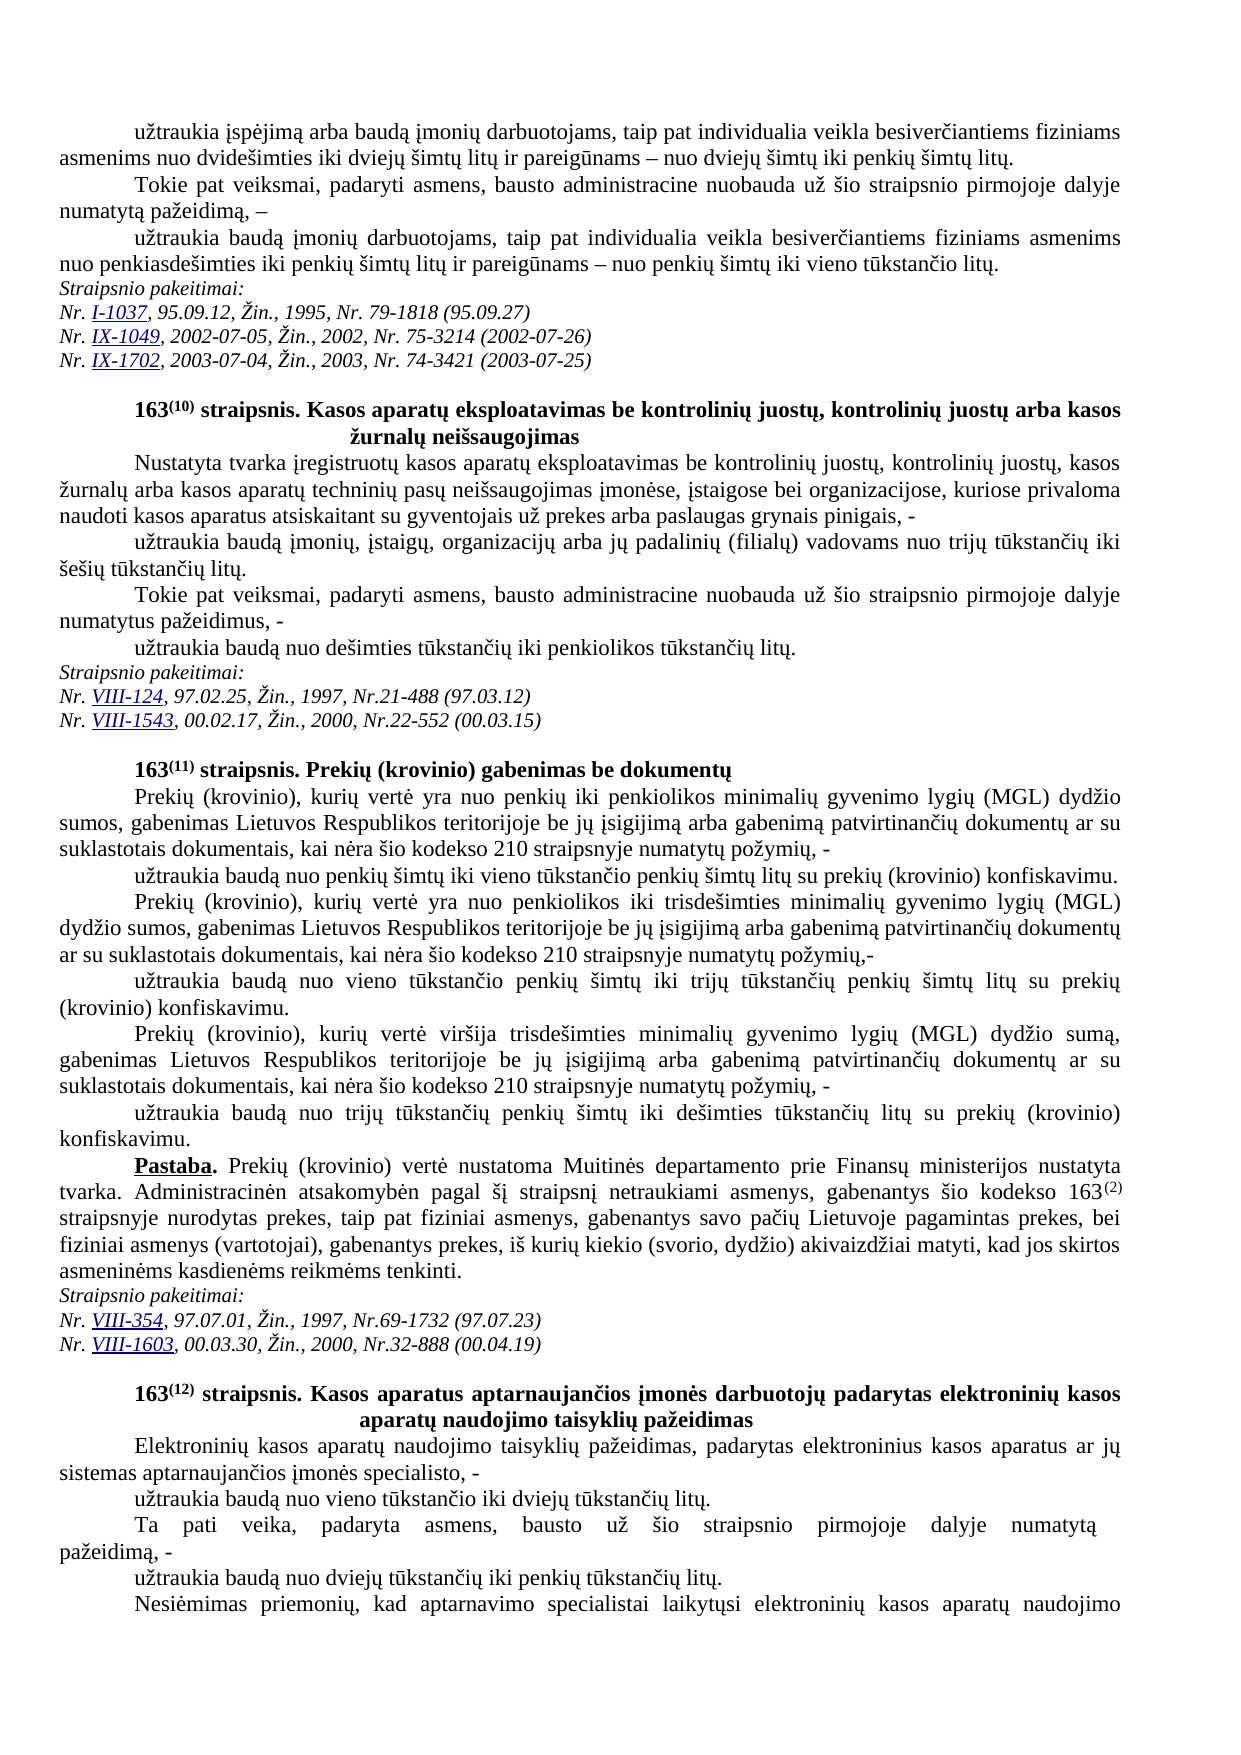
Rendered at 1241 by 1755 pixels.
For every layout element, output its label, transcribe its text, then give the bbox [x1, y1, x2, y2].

text 163(11) straipsnis. Prekių (krovinio) gabenimas be dokumentų [59, 756, 1122, 783]
text užtraukia baudą nuo vieno tūkstančio iki dviejų tūkstančių litų. [59, 1485, 1122, 1511]
text Tokie pat veiksmai, padaryti asmens, bausto administracine nuobauda už šio straipsnio pirmojoje dalyje numatytą pažeidimą, – [59, 171, 1122, 223]
text Nr. IX-1702, 2003-07-04, Žin., 2003, Nr. 74-3421 (2003-07-25) [59, 348, 1122, 372]
text užtraukia baudą nuo trijų tūkstančių penkių šimtų iki dešimties tūkstančių litų su prekių (krovinio) konfiskavimu. [59, 1099, 1122, 1152]
text Nustatyta tvarka įregistruotų kasos aparatų eksploatavimas be kontrolinių juostų, kontrolinių juostų, kasos žurnalų arba kasos aparatų techninių pasų neišsaugojimas įmonėse, įstaigose bei organizacijose, kuriose privaloma naudoti kasos aparatus atsiskaitant su gyventojais už prekes arba paslaugas grynais pinigais, - [59, 449, 1122, 528]
text Straipsnio pakeitimai: [59, 276, 1122, 300]
text užtraukia baudą nuo vieno tūkstančio penkių šimtų iki trijų tūkstančių penkių šimtų litų su prekių (krovinio) konfiskavimu. [59, 967, 1122, 1020]
text užtraukia baudą įmonių darbuotojams, taip pat individualia veikla besiverčiantiems fiziniams asmenims nuo penkiasdešimties iki penkių šimtų litų ir pareigūnams – nuo penkių šimtų iki vieno tūkstančio litų. [59, 223, 1122, 276]
text užtraukia baudą nuo penkių šimtų iki vieno tūkstančio penkių šimtų litų su prekių (krovinio) konfiskavimu. [59, 862, 1122, 888]
text Pastaba. Prekių (krovinio) vertė nustatoma Muitinės departamento prie Finansų ministerijos nustatyta tvarka. Administracinėn atsakomybėn pagal šį straipsnį netraukiami asmenys, gabenantys šio kodekso 163(2) straipsnyje nurodytas prekes, taip pat fiziniai asmenys, gabenantys savo pačių Lietuvoje pagamintas prekes, bei fiziniai asmenys (vartotojai), gabenantys prekes, iš kurių kiekio (svorio, dydžio) akivaizdžiai matyti, kad jos skirtos asmeninėms kasdienėms reikmėms tenkinti. [59, 1152, 1122, 1283]
text Straipsnio pakeitimai: [59, 1283, 1122, 1307]
text užtraukia įspėjimą arba baudą įmonių darbuotojams, taip pat individualia veikla besiverčiantiems fiziniams asmenims nuo dvidešimties iki dviejų šimtų litų ir pareigūnams – nuo dviejų šimtų iki penkių šimtų litų. [59, 118, 1122, 171]
text Prekių (krovinio), kurių vertė yra nuo penkiolikos iki trisdešimties minimalių gyvenimo lygių (MGL) dydžio sumos, gabenimas Lietuvos Respublikos teritorijoje be jų įsigijimą arba gabenimą patvirtinančių dokumentų ar su suklastotais dokumentais, kai nėra šio kodekso 210 straipsnyje numatytų požymių,- [59, 888, 1122, 967]
text Nr. IX-1049, 2002-07-05, Žin., 2002, Nr. 75-3214 (2002-07-26) [59, 324, 1122, 348]
text Prekių (krovinio), kurių vertė viršija trisdešimties minimalių gyvenimo lygių (MGL) dydžio sumą, gabenimas Lietuvos Respublikos teritorijoje be jų įsigijimą arba gabenimą patvirtinančių dokumentų ar su suklastotais dokumentais, kai nėra šio kodekso 210 straipsnyje numatytų požymių, - [59, 1020, 1122, 1099]
text Ta pati veika, padaryta asmens, bausto už šio straipsnio pirmojoje dalyje numatytą pažeidimą, - [59, 1511, 1122, 1564]
text Nr. VIII-1543, 00.02.17, Žin., 2000, Nr.22-552 (00.03.15) [59, 708, 1122, 732]
text užtraukia baudą nuo dviejų tūkstančių iki penkių tūkstančių litų. [59, 1564, 1122, 1591]
text Tokie pat veiksmai, padaryti asmens, bausto administracine nuobauda už šio straipsnio pirmojoje dalyje numatytus pažeidimus, - [59, 581, 1122, 634]
text Nesiėmimas priemonių, kad aptarnavimo specialistai laikytųsi elektroninių kasos aparatų naudojimo [59, 1591, 1122, 1617]
text Prekių (krovinio), kurių vertė yra nuo penkių iki penkiolikos minimalių gyvenimo lygių (MGL) dydžio sumos, gabenimas Lietuvos Respublikos teritorijoje be jų įsigijimą arba gabenimą patvirtinančių dokumentų ar su suklastotais dokumentais, kai nėra šio kodekso 210 straipsnyje numatytų požymių, - [59, 783, 1122, 862]
text 163(10) straipsnis. Kasos aparatų eksploatavimas be kontrolinių juostų, kontrolinių juostų arba kasos žurnalų neišsaugojimas [134, 397, 1122, 449]
text Nr. VIII-124, 97.02.25, Žin., 1997, Nr.21-488 (97.03.12) [59, 684, 1122, 708]
text Nr. VIII-1603, 00.03.30, Žin., 2000, Nr.32-888 (00.04.19) [59, 1332, 1122, 1356]
text užtraukia baudą įmonių, įstaigų, organizacijų arba jų padalinių (filialų) vadovams nuo trijų tūkstančių iki šešių tūkstančių litų. [59, 528, 1122, 581]
text Straipsnio pakeitimai: [59, 660, 1122, 684]
text užtraukia baudą nuo dešimties tūkstančių iki penkiolikos tūkstančių litų. [59, 634, 1122, 660]
text Nr. I-1037, 95.09.12, Žin., 1995, Nr. 79-1818 (95.09.27) [59, 300, 1122, 324]
text Nr. VIII-354, 97.07.01, Žin., 1997, Nr.69-1732 (97.07.23) [59, 1307, 1122, 1332]
text 163(12) straipsnis. Kasos aparatus aptarnaujančios įmonės darbuotojų padarytas elektroninių kasos aparatų naudojimo taisyklių pažeidimas [134, 1380, 1122, 1432]
text Elektroninių kasos aparatų naudojimo taisyklių pažeidimas, padarytas elektroninius kasos aparatus ar jų sistemas aptarnaujančios įmonės specialisto, - [59, 1432, 1122, 1485]
